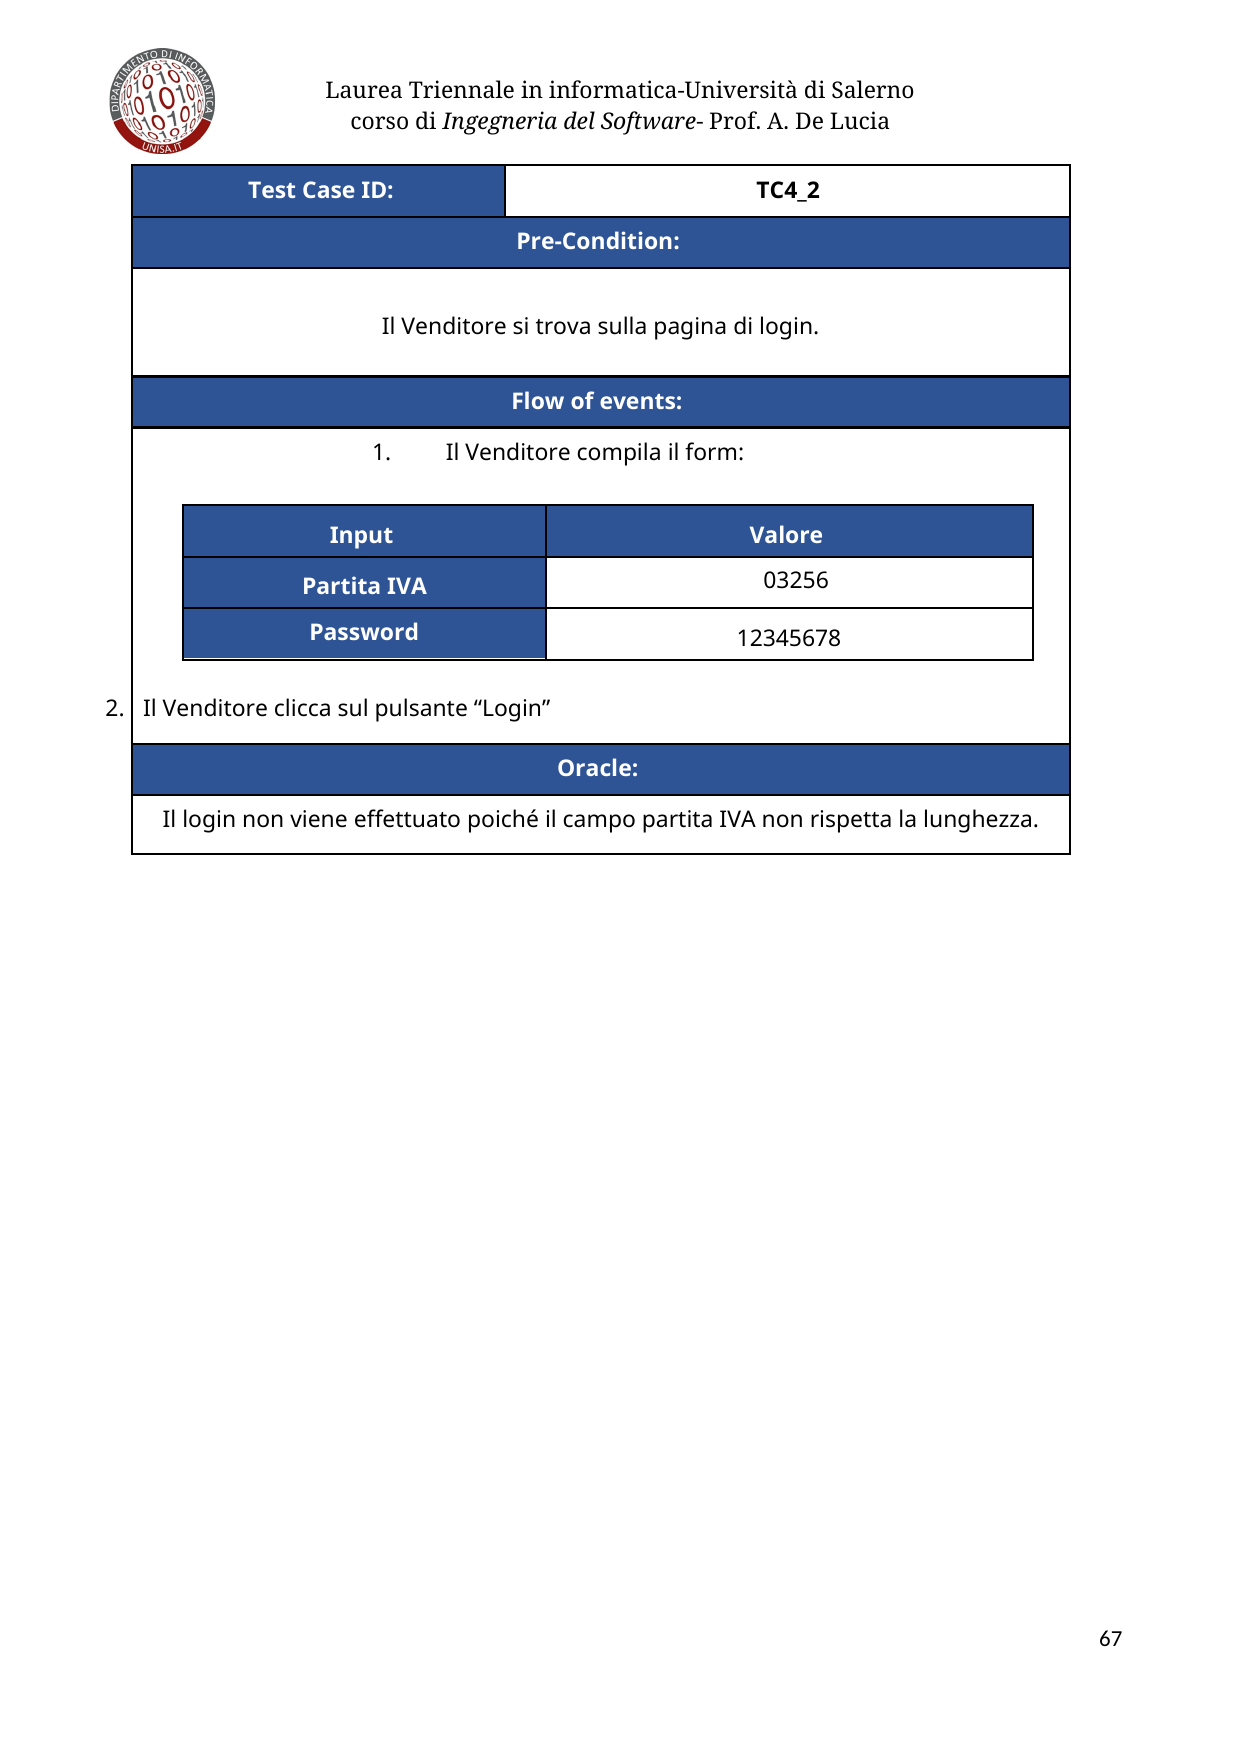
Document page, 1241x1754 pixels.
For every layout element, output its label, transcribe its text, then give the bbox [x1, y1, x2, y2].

table_cell Oracle: [133, 745, 1069, 794]
table_cell Il Venditore compila il form: Il Venditore clicca sul pulsante “Login” [133, 429, 1069, 743]
table_header Input [184, 506, 545, 556]
table_cell Il Venditore si trova sulla pagina di login. [133, 269, 1069, 375]
table_cell Flow of events: [133, 378, 1069, 426]
table_cell Il login non viene effettuato poiché il campo partita IVA non rispetta la lunghezza. [133, 796, 1069, 853]
table_cell 03256 [547, 558, 1032, 607]
table_cell Pre-Condition: [133, 218, 1069, 267]
table_header Valore [547, 506, 1032, 556]
table_cell Password [184, 609, 545, 658]
table_cell Partita IVA [184, 558, 545, 607]
table_header TC4_2 [506, 166, 1069, 216]
table_cell 12345678 [547, 609, 1032, 658]
table_header Test Case ID: [133, 166, 504, 216]
